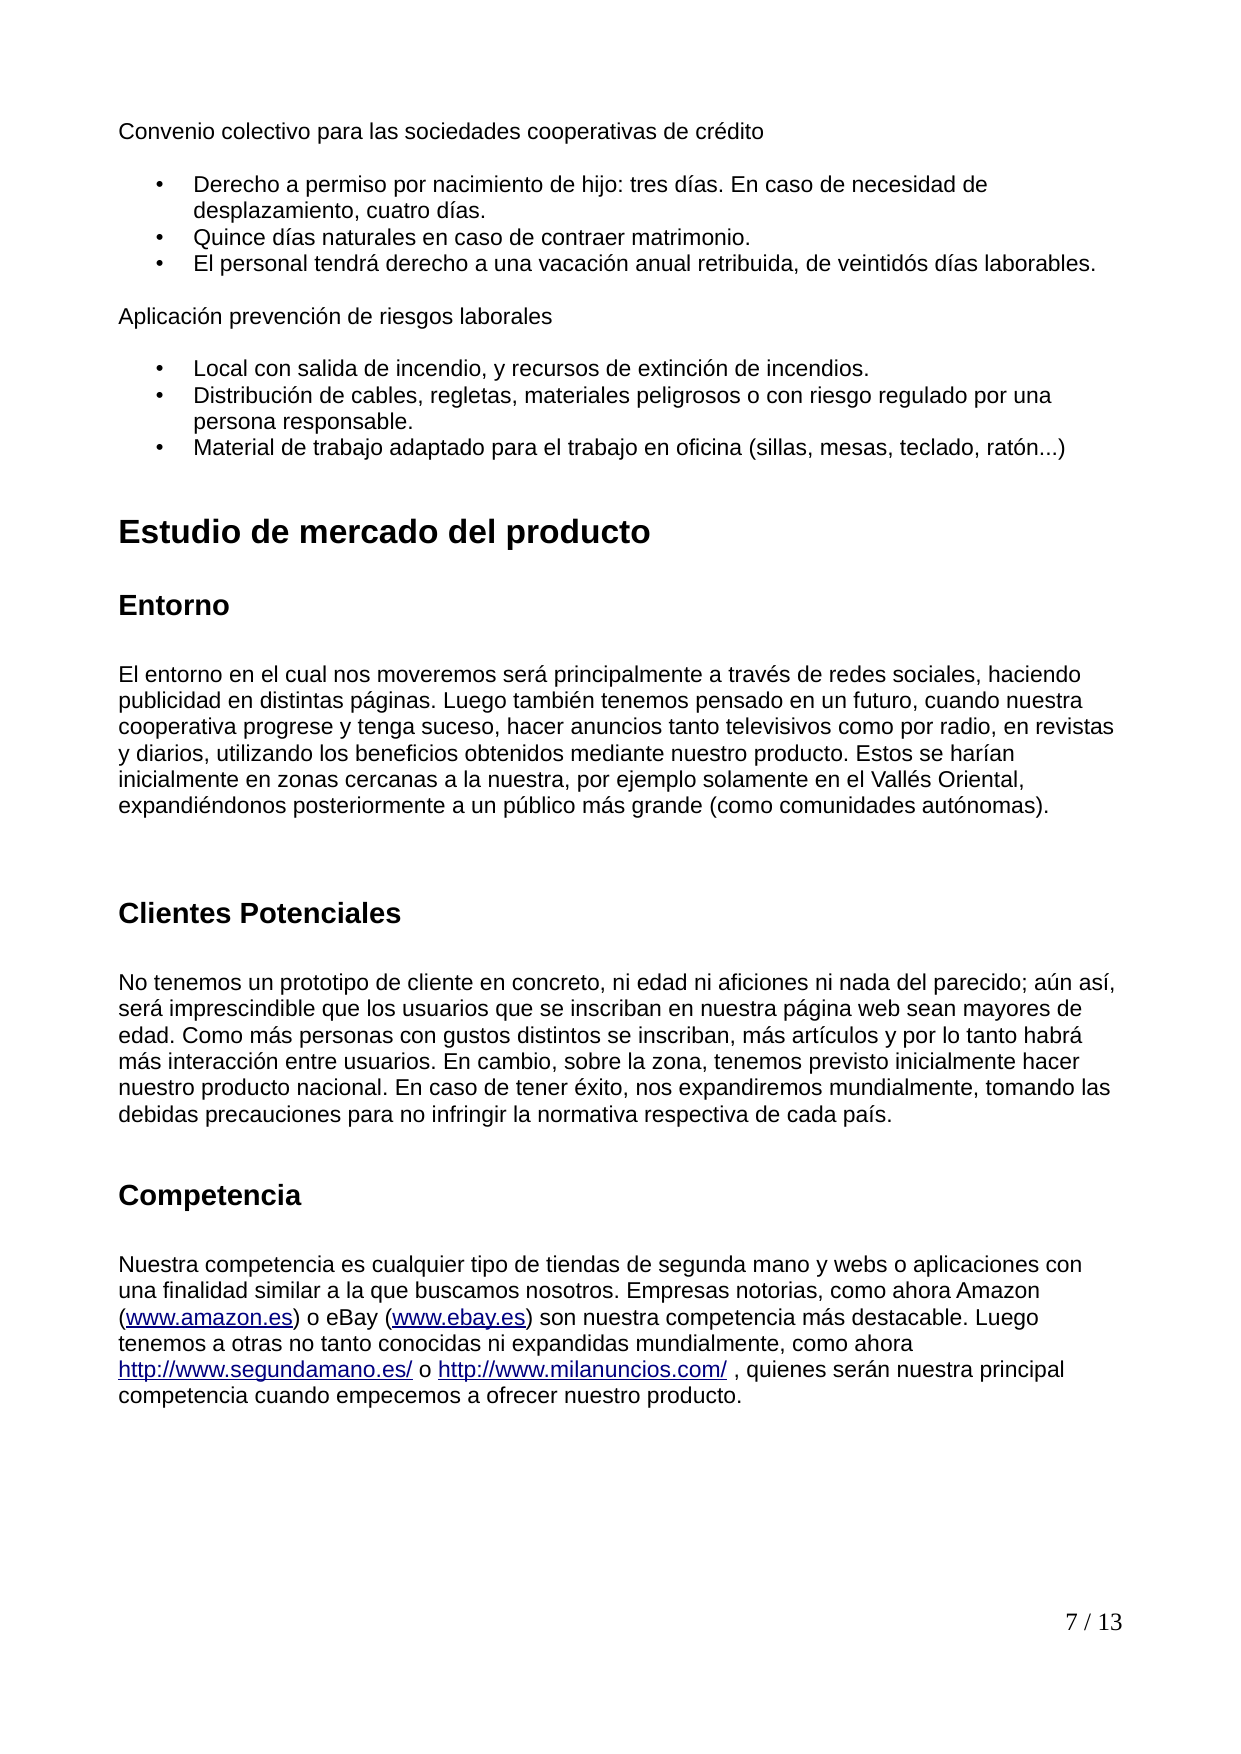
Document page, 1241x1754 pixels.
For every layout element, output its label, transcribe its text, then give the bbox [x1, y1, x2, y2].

text Convenio colectivo para las sociedades cooperativas de crédito [118, 118, 1122, 144]
text Nuestra competencia es cualquier tipo de tiendas de segunda mano y webs o aplicaciones con una finalidad similar a la que buscamos nosotros. Empresas notorias, como ahora Amazon (www.amazon.es) o eBay (www.ebay.es) son nuestra competencia más destacable. Luego tenemos a otras no tanto conocidas ni expandidas mundialmente, como ahora http://www.segundamano.es/ o http://www.milanuncios.com/ , quienes serán nuestra principal competencia cuando empecemos a ofrecer nuestro producto. [118, 1251, 1122, 1409]
list Local con salida de incendio, y recursos de extinción de incendios. [156, 355, 1122, 382]
list Material de trabajo adaptado para el trabajo en oficina (sillas, mesas, teclado, ratón...) [156, 434, 1122, 461]
list Derecho a permiso por nacimiento de hijo: tres días. En caso de necesidad de desplazamiento, cuatro días. [156, 171, 1122, 223]
list Quince días naturales en caso de contraer matrimonio. [156, 223, 1122, 250]
subtitle Competencia [118, 1178, 1122, 1212]
list Distribución de cables, regletas, materiales peligrosos o con riesgo regulado por una persona responsable. [156, 382, 1122, 434]
list El personal tendrá derecho a una vacación anual retribuida, de veintidós días laborables. [156, 250, 1122, 276]
subtitle Clientes Potenciales [118, 896, 1122, 930]
text No tenemos un prototipo de cliente en concreto, ni edad ni aficiones ni nada del parecido; aún así, será imprescindible que los usuarios que se inscriban en nuestra página web sean mayores de edad. Como más personas con gustos distintos se inscriban, más artículos y por lo tanto habrá más interacción entre usuarios. En cambio, sobre la zona, tenemos previsto inicialmente hacer nuestro producto nacional. En caso de tener éxito, nos expandiremos mundialmente, tomando las debidas precauciones para no infringir la normativa respectiva de cada país. [118, 969, 1122, 1127]
subtitle Entorno [118, 588, 1122, 622]
text Aplicación prevención de riesgos laborales [118, 303, 1122, 329]
text El entorno en el cual nos moveremos será principalmente a través de redes sociales, haciendo publicidad en distintas páginas. Luego también tenemos pensado en un futuro, cuando nuestra cooperativa progrese y tenga suceso, hacer anuncios tanto televisivos como por radio, en revistas y diarios, utilizando los beneficios obtenidos mediante nuestro producto. Estos se harían inicialmente en zonas cercanas a la nuestra, por ejemplo solamente en el Vallés Oriental, expandiéndonos posteriormente a un público más grande (como comunidades autónomas). [118, 661, 1122, 819]
subtitle Estudio de mercado del producto [118, 512, 1122, 551]
